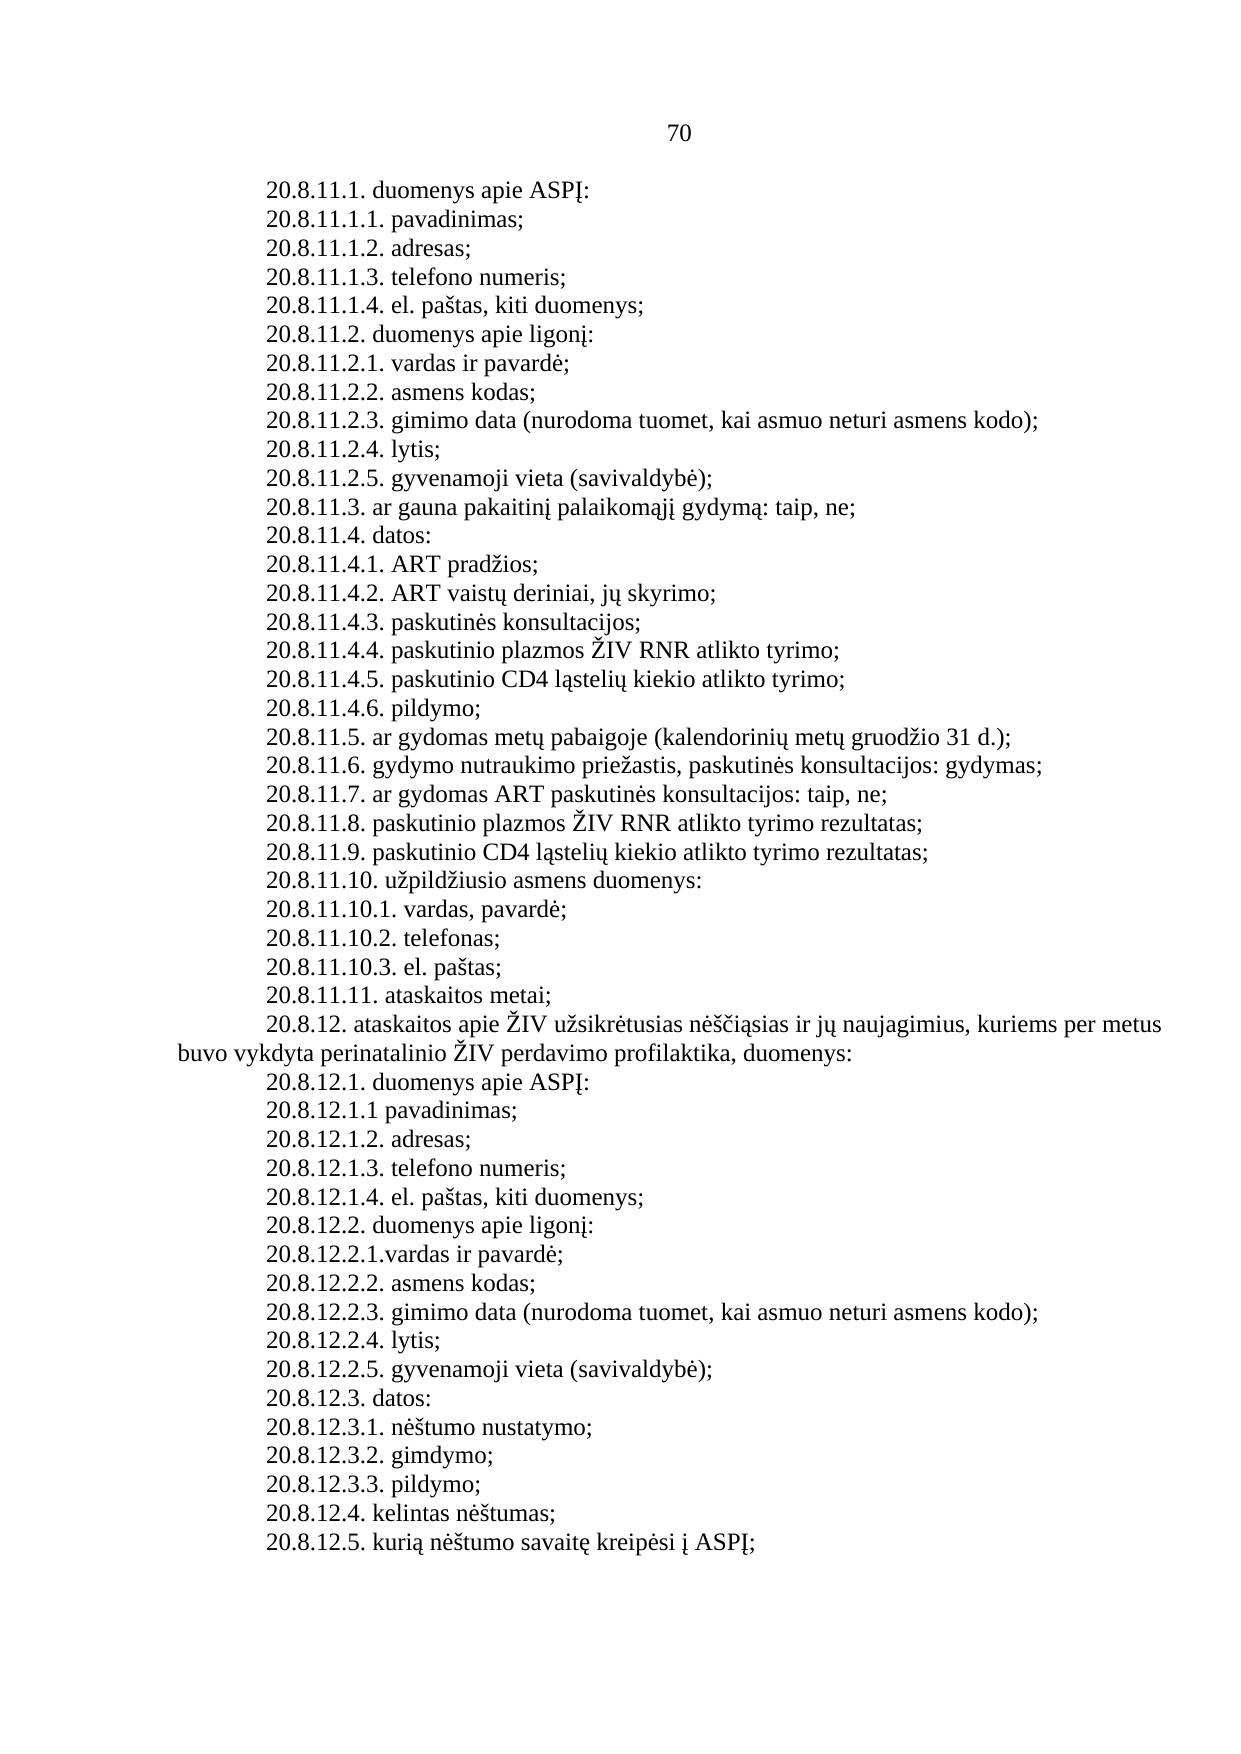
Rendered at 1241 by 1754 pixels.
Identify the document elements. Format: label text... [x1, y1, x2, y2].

text 20.8.12.1.1 pavadinimas; [177, 1096, 1181, 1124]
text 20.8.11.2.5. gyvenamoji vieta (savivaldybė); [177, 463, 1181, 492]
text 20.8.12. ataskaitos apie ŽIV užsikrėtusias nėščiąsias ir jų naujagimius, kuriems per metus buvo vykdyta perinatalinio ŽIV perdavimo profilaktika, duomenys: [177, 1009, 1181, 1067]
text 20.8.11.2.3. gimimo data (nurodoma tuomet, kai asmuo neturi asmens kodo); [177, 406, 1181, 434]
text 20.8.11.1.2. adresas; [177, 233, 1181, 262]
text 20.8.11.10. užpildžiusio asmens duomenys: [177, 866, 1181, 894]
text 20.8.11.2.4. lytis; [177, 434, 1181, 463]
text 20.8.12.2.4. lytis; [177, 1326, 1181, 1354]
text 20.8.11.4.4. paskutinio plazmos ŽIV RNR atlikto tyrimo; [177, 636, 1181, 664]
text 20.8.11.11. ataskaitos metai; [177, 981, 1181, 1009]
text 20.8.11.8. paskutinio plazmos ŽIV RNR atlikto tyrimo rezultatas; [177, 808, 1181, 837]
text 20.8.11.4.3. paskutinės konsultacijos; [177, 607, 1181, 636]
text 20.8.12.2.3. gimimo data (nurodoma tuomet, kai asmuo neturi asmens kodo); [177, 1297, 1181, 1326]
text 20.8.12.1.3. telefono numeris; [177, 1153, 1181, 1182]
text 20.8.11.9. paskutinio CD4 ląstelių kiekio atlikto tyrimo rezultatas; [177, 837, 1181, 866]
text 20.8.12.2.5. gyvenamoji vieta (savivaldybė); [177, 1354, 1181, 1383]
text 20.8.11.5. ar gydomas metų pabaigoje (kalendorinių metų gruodžio 31 d.); [177, 722, 1181, 751]
text 20.8.11.2.1. vardas ir pavardė; [177, 348, 1181, 377]
text 20.8.12.5. kurią nėštumo savaitę kreipėsi į ASPĮ; [177, 1527, 1181, 1556]
text 20.8.12.1.4. el. paštas, kiti duomenys; [177, 1182, 1181, 1211]
text 20.8.12.4. kelintas nėštumas; [177, 1498, 1181, 1527]
text 20.8.11.4. datos: [177, 521, 1181, 549]
text 20.8.11.4.1. ART pradžios; [177, 549, 1181, 578]
text 20.8.11.7. ar gydomas ART paskutinės konsultacijos: taip, ne; [177, 779, 1181, 808]
text 20.8.11.3. ar gauna pakaitinį palaikomąjį gydymą: taip, ne; [177, 492, 1181, 521]
text 20.8.11.4.5. paskutinio CD4 ląstelių kiekio atlikto tyrimo; [177, 664, 1181, 693]
text 20.8.12.3.1. nėštumo nustatymo; [177, 1412, 1181, 1441]
text 20.8.11.10.2. telefonas; [177, 923, 1181, 952]
text 20.8.11.2. duomenys apie ligonį: [177, 319, 1181, 348]
text 20.8.11.4.2. ART vaistų deriniai, jų skyrimo; [177, 578, 1181, 607]
text 20.8.12.1.2. adresas; [177, 1124, 1181, 1153]
text 20.8.12.3.2. gimdymo; [177, 1441, 1181, 1469]
text 20.8.11.1. duomenys apie ASPĮ: [177, 176, 1181, 204]
text 20.8.11.2.2. asmens kodas; [177, 377, 1181, 406]
text 20.8.11.1.1. pavadinimas; [177, 204, 1181, 233]
text 20.8.11.4.6. pildymo; [177, 693, 1181, 722]
text 20.8.11.1.3. telefono numeris; [177, 262, 1181, 291]
text 20.8.11.10.1. vardas, pavardė; [177, 894, 1181, 923]
text 20.8.12.3.3. pildymo; [177, 1469, 1181, 1498]
text 20.8.12.2. duomenys apie ligonį: [177, 1211, 1181, 1239]
text 20.8.11.10.3. el. paštas; [177, 952, 1181, 981]
text 20.8.11.1.4. el. paštas, kiti duomenys; [177, 291, 1181, 319]
text 20.8.12.1. duomenys apie ASPĮ: [177, 1067, 1181, 1096]
text 20.8.12.2.2. asmens kodas; [177, 1268, 1181, 1297]
text 20.8.12.2.1.vardas ir pavardė; [177, 1239, 1181, 1268]
text 20.8.12.3. datos: [177, 1383, 1181, 1412]
text 20.8.11.6. gydymo nutraukimo priežastis, paskutinės konsultacijos: gydymas; [177, 751, 1181, 779]
